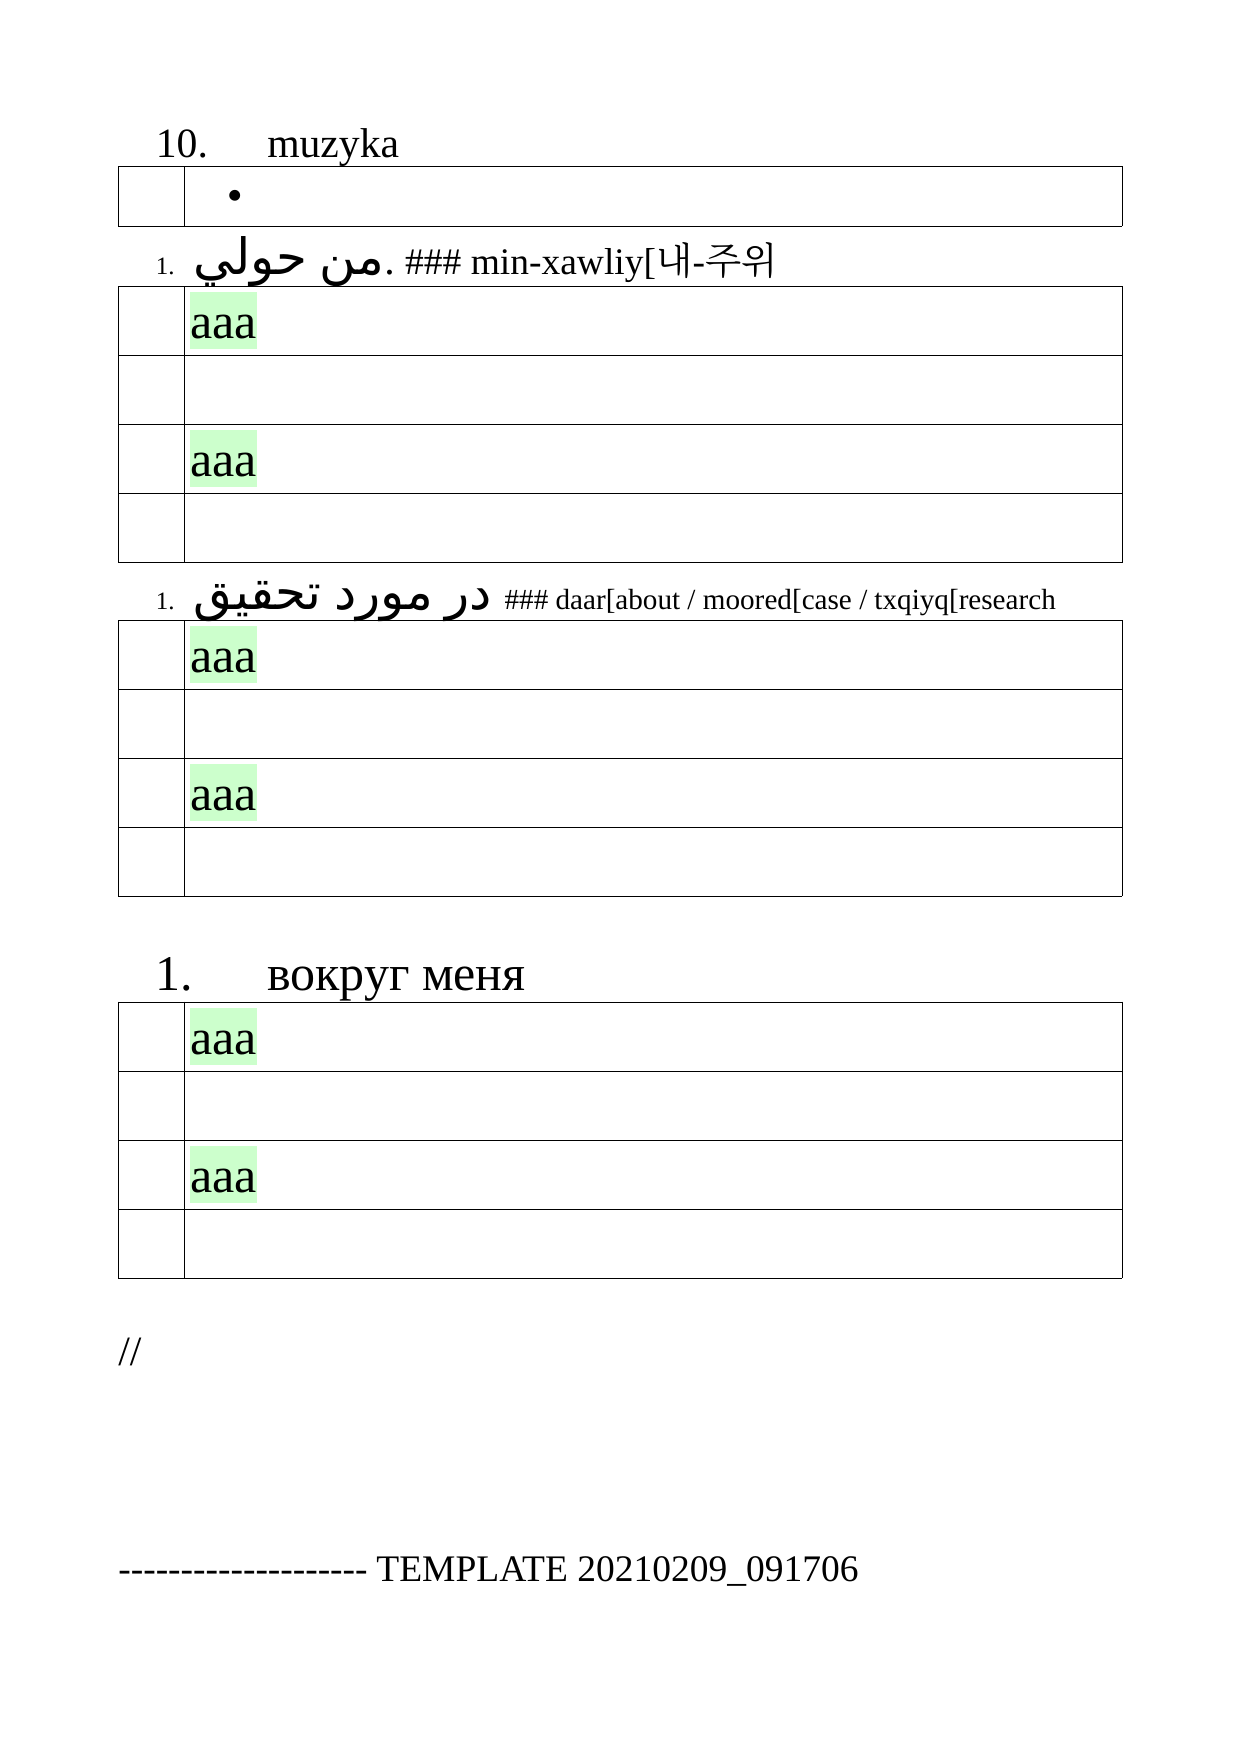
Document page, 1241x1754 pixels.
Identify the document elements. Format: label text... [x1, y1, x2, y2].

table_cell [119, 1072, 184, 1140]
table_cell [185, 690, 1122, 758]
table_cell [119, 1141, 184, 1209]
table_cell [119, 759, 184, 827]
table_cell [119, 828, 184, 896]
table_header aaa [185, 1003, 1122, 1071]
text // [118, 1326, 1122, 1374]
table_cell [185, 828, 1122, 896]
table_cell aaa [185, 425, 1122, 493]
table_cell [119, 690, 184, 758]
table_cell [119, 425, 184, 493]
table_header [119, 287, 184, 355]
table_header aaa [185, 621, 1122, 689]
table_header [119, 621, 184, 689]
table_header [185, 167, 1122, 226]
table_cell [185, 494, 1122, 562]
table_cell [185, 356, 1122, 424]
table_cell aaa [185, 1141, 1122, 1209]
table_cell [119, 494, 184, 562]
table_header aaa [185, 287, 1122, 355]
table_cell aaa [185, 759, 1122, 827]
table_header [119, 1003, 184, 1071]
list در مورد تحقیق ### daar[about / moored[case / txqiyq[research [156, 563, 1122, 620]
text -------------------- TEMPLATE 20210209_091706 [118, 1546, 1122, 1589]
table_header [119, 167, 184, 226]
table_cell [119, 1210, 184, 1278]
table_cell [185, 1210, 1122, 1278]
table_cell [185, 1072, 1122, 1140]
table_cell [119, 356, 184, 424]
list muzyka [156, 118, 1122, 166]
list вокруг меня [156, 944, 1122, 1002]
list من حولي. ### min-xawliy[내-주위 [156, 227, 1122, 286]
